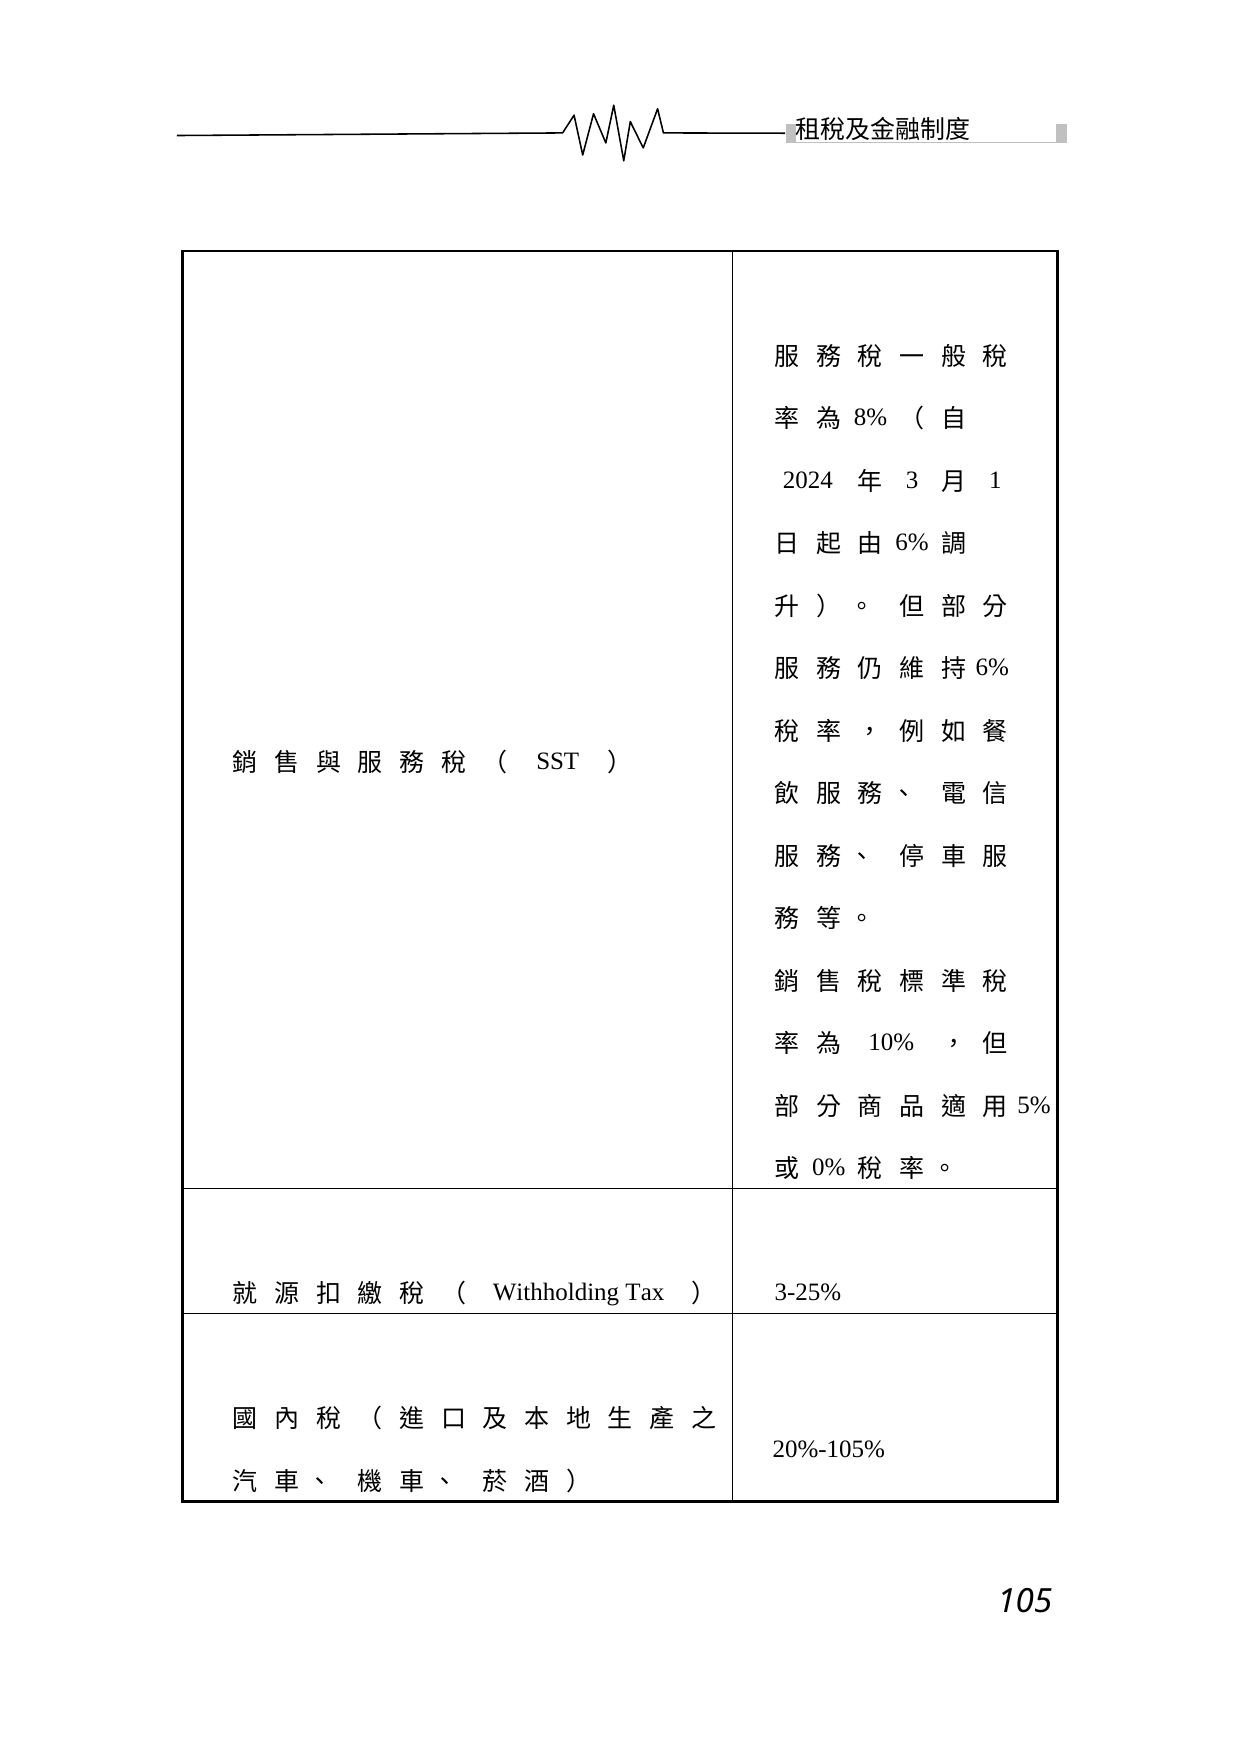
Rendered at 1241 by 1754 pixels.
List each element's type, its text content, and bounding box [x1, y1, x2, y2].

table_cell 20%-105% [733, 1314, 1056, 1500]
table_cell 國內稅（進口及本地生產之汽車、機車、菸酒） [184, 1314, 732, 1500]
table_cell 銷售與服務稅（SST） [184, 252, 732, 1188]
table_cell 3-25% [733, 1189, 1056, 1313]
table_cell 就源扣繳稅（Withholding Tax） [184, 1189, 732, 1313]
table_cell 服務稅一般稅率為8%（自 2024年3月1日起由6%調升）。但部分服務仍維持6% 稅率，例如餐飲服務、電信服務、停車服務等。 銷售稅標準稅率為10%，但部分商品適用5%或0%稅率。 [733, 252, 1056, 1188]
